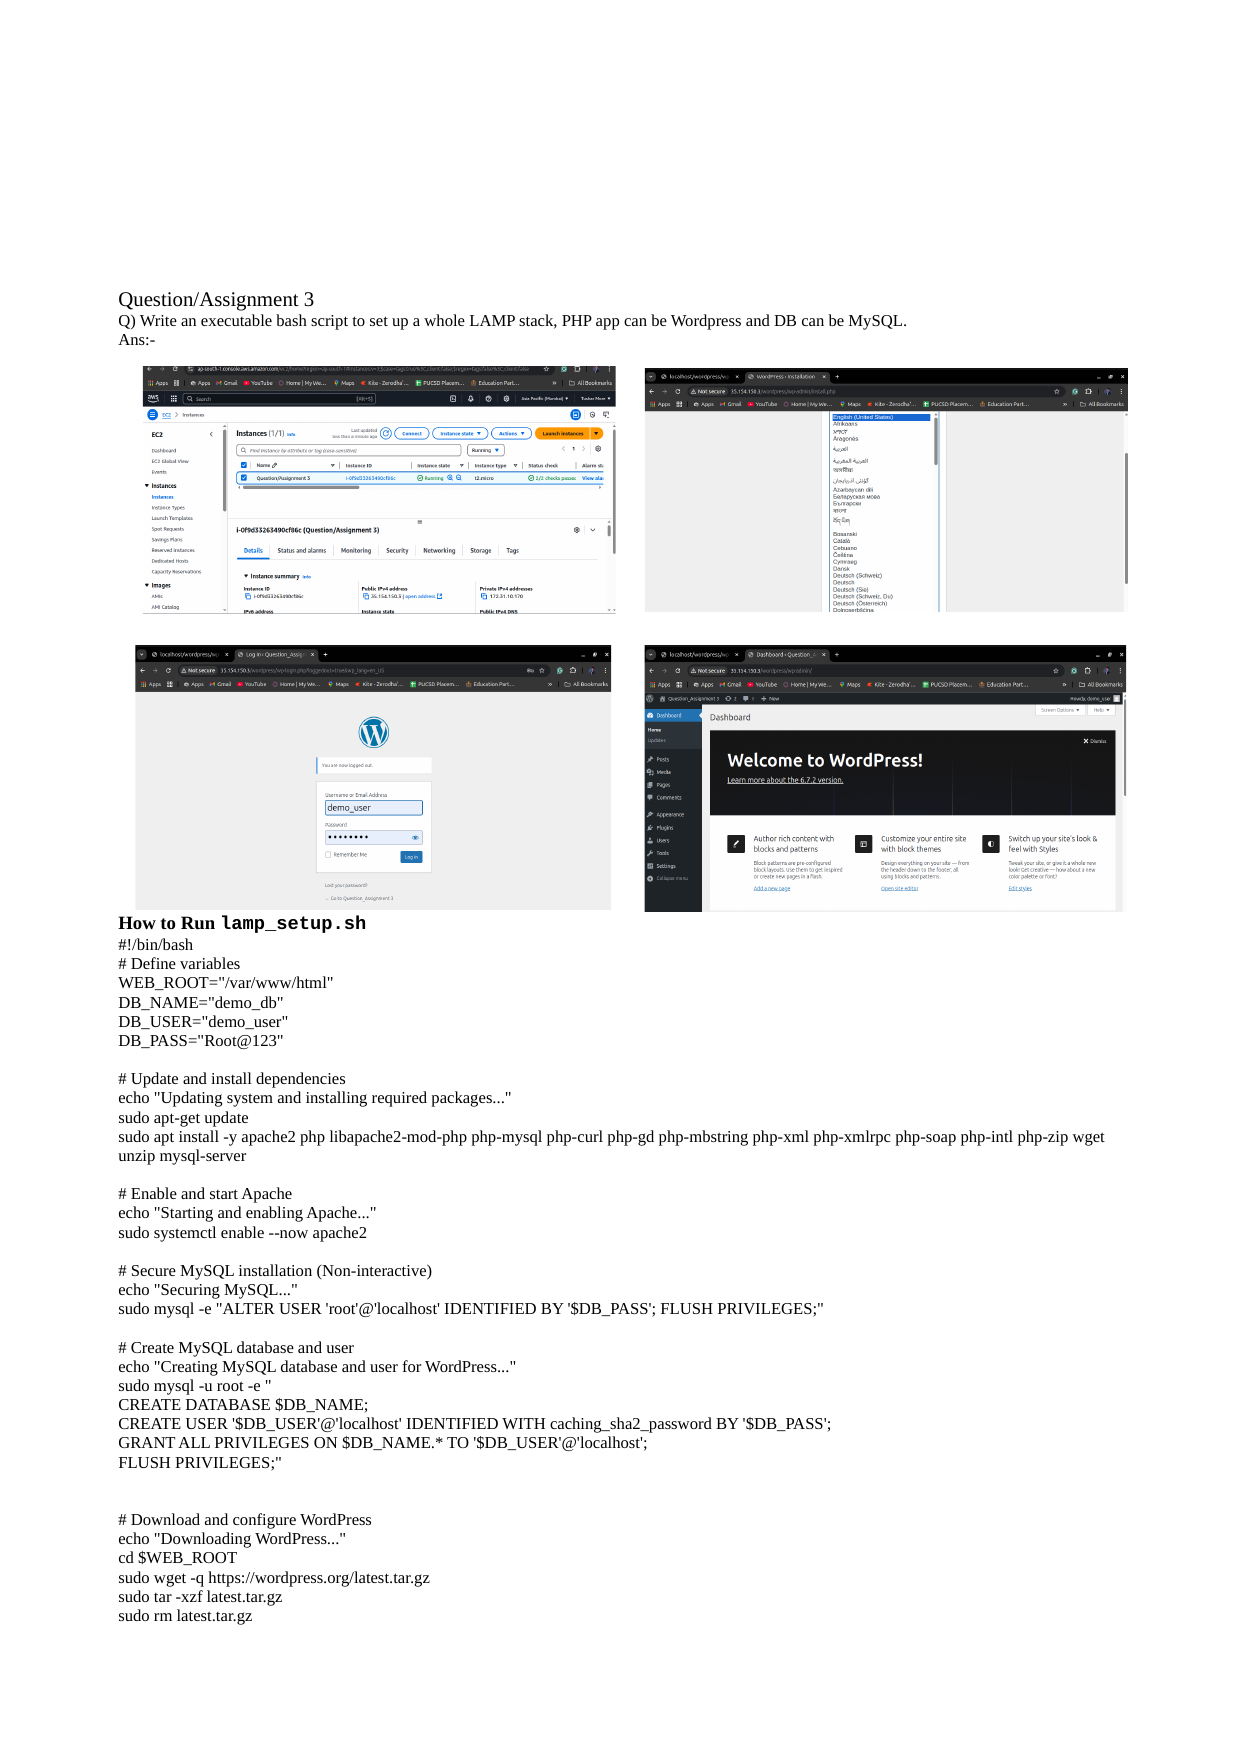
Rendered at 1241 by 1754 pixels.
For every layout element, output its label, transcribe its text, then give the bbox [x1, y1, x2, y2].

text cd $WEB_ROOT [118, 1548, 1122, 1567]
text sudo wget -q https://wordpress.org/latest.tar.gz [118, 1567, 1122, 1587]
picture [644, 645, 1127, 912]
text GRANT ALL PRIVILEGES ON $DB_NAME.* TO '$DB_USER'@'localhost'; [118, 1433, 1122, 1452]
text sudo apt install -y apache2 php libapache2-mod-php php-mysql php-curl php-gd php-mbstring php-xml php-xmlrpc php-soap php-intl php-zip wget unzip mysql-server [118, 1127, 1122, 1165]
text WEB_ROOT="/var/www/html" [118, 973, 1122, 992]
text sudo tar -xzf latest.tar.gz [118, 1587, 1122, 1606]
text Ans:- [118, 330, 1122, 349]
text How to Run lamp_setup.sh [118, 912, 1122, 935]
text DB_USER="demo_user" [118, 1012, 1122, 1031]
text # Update and install dependencies [118, 1069, 1122, 1088]
text # Create MySQL database and user [118, 1337, 1122, 1357]
text CREATE DATABASE $DB_NAME; [118, 1395, 1122, 1414]
picture [142, 366, 616, 614]
picture [644, 368, 1128, 612]
text echo "Downloading WordPress..." [118, 1529, 1122, 1548]
text sudo systemctl enable --now apache2 [118, 1222, 1122, 1242]
text DB_PASS="Root@123" [118, 1031, 1122, 1050]
text CREATE USER '$DB_USER'@'localhost' IDENTIFIED WITH caching_sha2_password BY '$DB_PASS'; [118, 1414, 1122, 1433]
text # Define variables [118, 954, 1122, 973]
text sudo mysql -e "ALTER USER 'root'@'localhost' IDENTIFIED BY '$DB_PASS'; FLUSH PRIVILEGES;" [118, 1299, 1122, 1318]
text # Secure MySQL installation (Non-interactive) [118, 1261, 1122, 1280]
text Q) Write an executable bash script to set up a whole LAMP stack, PHP app can be Wordpress and DB can be MySQL. [118, 311, 1122, 330]
text echo "Updating system and installing required packages..." [118, 1088, 1122, 1107]
text echo "Creating MySQL database and user for WordPress..." [118, 1357, 1122, 1376]
text Question/Assignment 3 [118, 287, 1122, 311]
picture [135, 645, 612, 910]
text # Download and configure WordPress [118, 1510, 1122, 1529]
text FLUSH PRIVILEGES;" [118, 1452, 1122, 1472]
text sudo rm latest.tar.gz [118, 1606, 1122, 1625]
text # Enable and start Apache [118, 1184, 1122, 1203]
text sudo mysql -u root -e " [118, 1376, 1122, 1395]
text echo "Starting and enabling Apache..." [118, 1203, 1122, 1222]
text echo "Securing MySQL..." [118, 1280, 1122, 1299]
text DB_NAME="demo_db" [118, 992, 1122, 1012]
text sudo apt-get update [118, 1107, 1122, 1127]
text #!/bin/bash [118, 935, 1122, 954]
